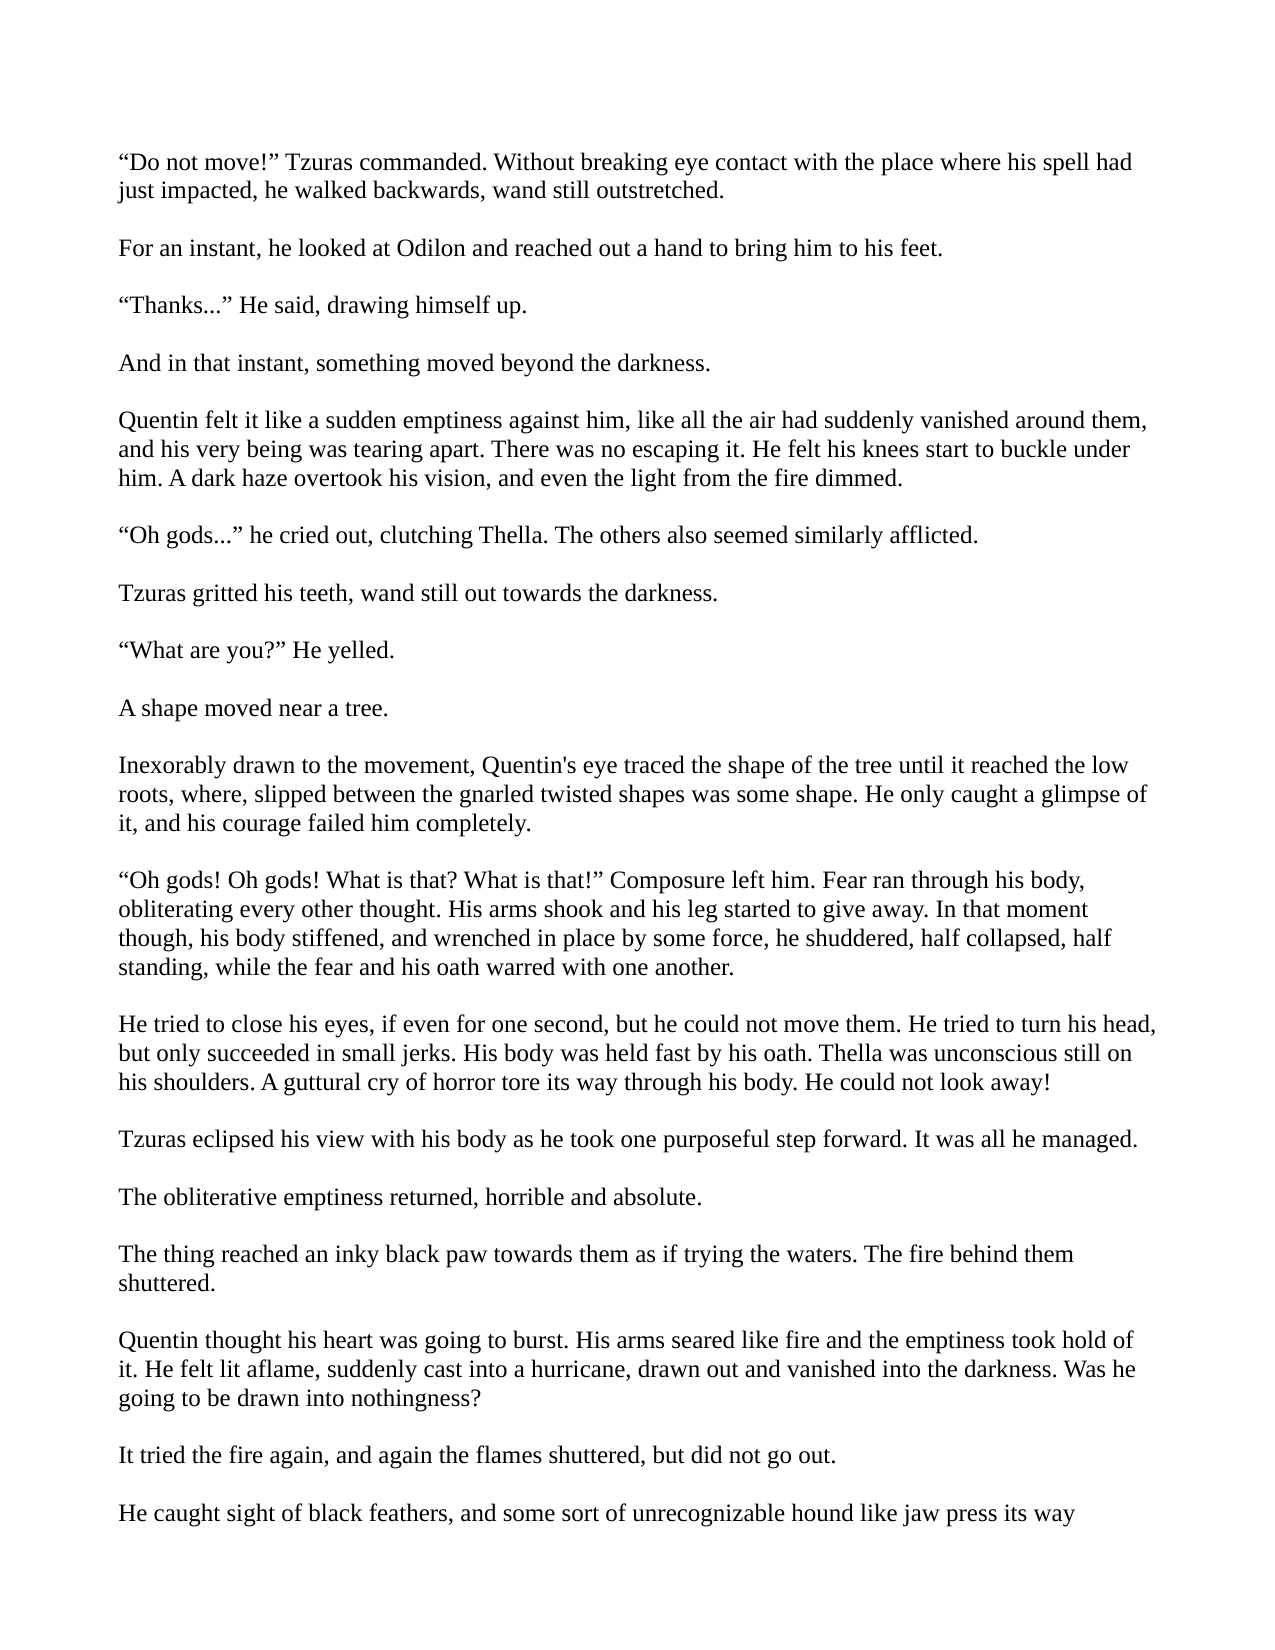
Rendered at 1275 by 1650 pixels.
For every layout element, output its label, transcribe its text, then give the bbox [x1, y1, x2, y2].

text It tried the fire again, and again the flames shuttered, but did not go out. [118, 1441, 1157, 1469]
text “What are you?” He yelled. [118, 636, 1157, 664]
text A shape moved near a tree. [118, 693, 1157, 722]
text “Oh gods! Oh gods! What is that? What is that!” Composure left him. Fear ran through his body, obliterating every other thought. His arms shook and his leg started to give away. In that moment though, his body stiffened, and wrenched in place by some force, he shuddered, half collapsed, half standing, while the fear and his oath warred with one another. [118, 866, 1157, 981]
text “Thanks...” He said, drawing himself up. [118, 291, 1157, 319]
text And in that instant, something moved beyond the darkness. [118, 348, 1157, 377]
text Inexorably drawn to the movement, Quentin's eye traced the shape of the tree until it reached the low roots, where, slipped between the gnarled twisted shapes was some shape. He only caught a glimpse of it, and his courage failed him completely. [118, 751, 1157, 837]
text Tzuras eclipsed his view with his body as he took one purposeful step forward. It was all he managed. [118, 1124, 1157, 1153]
text He caught sight of black feathers, and some sort of unrecognizable hound like jaw press its way [118, 1498, 1157, 1527]
text Tzuras gritted his teeth, wand still out towards the darkness. [118, 578, 1157, 607]
text He tried to close his eyes, if even for one second, but he could not move them. He tried to turn his head, but only succeeded in small jerks. His body was held fast by his oath. Thella was unconscious still on his shoulders. A guttural cry of horror tore its way through his body. He could not look away! [118, 1009, 1157, 1096]
text The obliterative emptiness returned, horrible and absolute. [118, 1182, 1157, 1211]
text For an instant, he looked at Odilon and reached out a hand to bring him to his feet. [118, 233, 1157, 262]
text “Oh gods...” he cried out, clutching Thella. The others also seemed similarly afflicted. [118, 521, 1157, 549]
text Quentin felt it like a sudden emptiness against him, like all the air had suddenly vanished around them, and his very being was tearing apart. There was no escaping it. He felt his knees start to buckle under him. A dark haze overtook his vision, and even the light from the fire dimmed. [118, 406, 1157, 492]
text “Do not move!” Tzuras commanded. Without breaking eye contact with the place where his spell had just impacted, he walked backwards, wand still outstretched. [118, 147, 1157, 204]
text Quentin thought his heart was going to burst. His arms seared like fire and the emptiness took hold of it. He felt lit aflame, suddenly cast into a hurricane, drawn out and vanished into the darkness. Was he going to be drawn into nothingness? [118, 1326, 1157, 1412]
text The thing reached an inky black paw towards them as if trying the waters. The fire behind them shuttered. [118, 1239, 1157, 1297]
